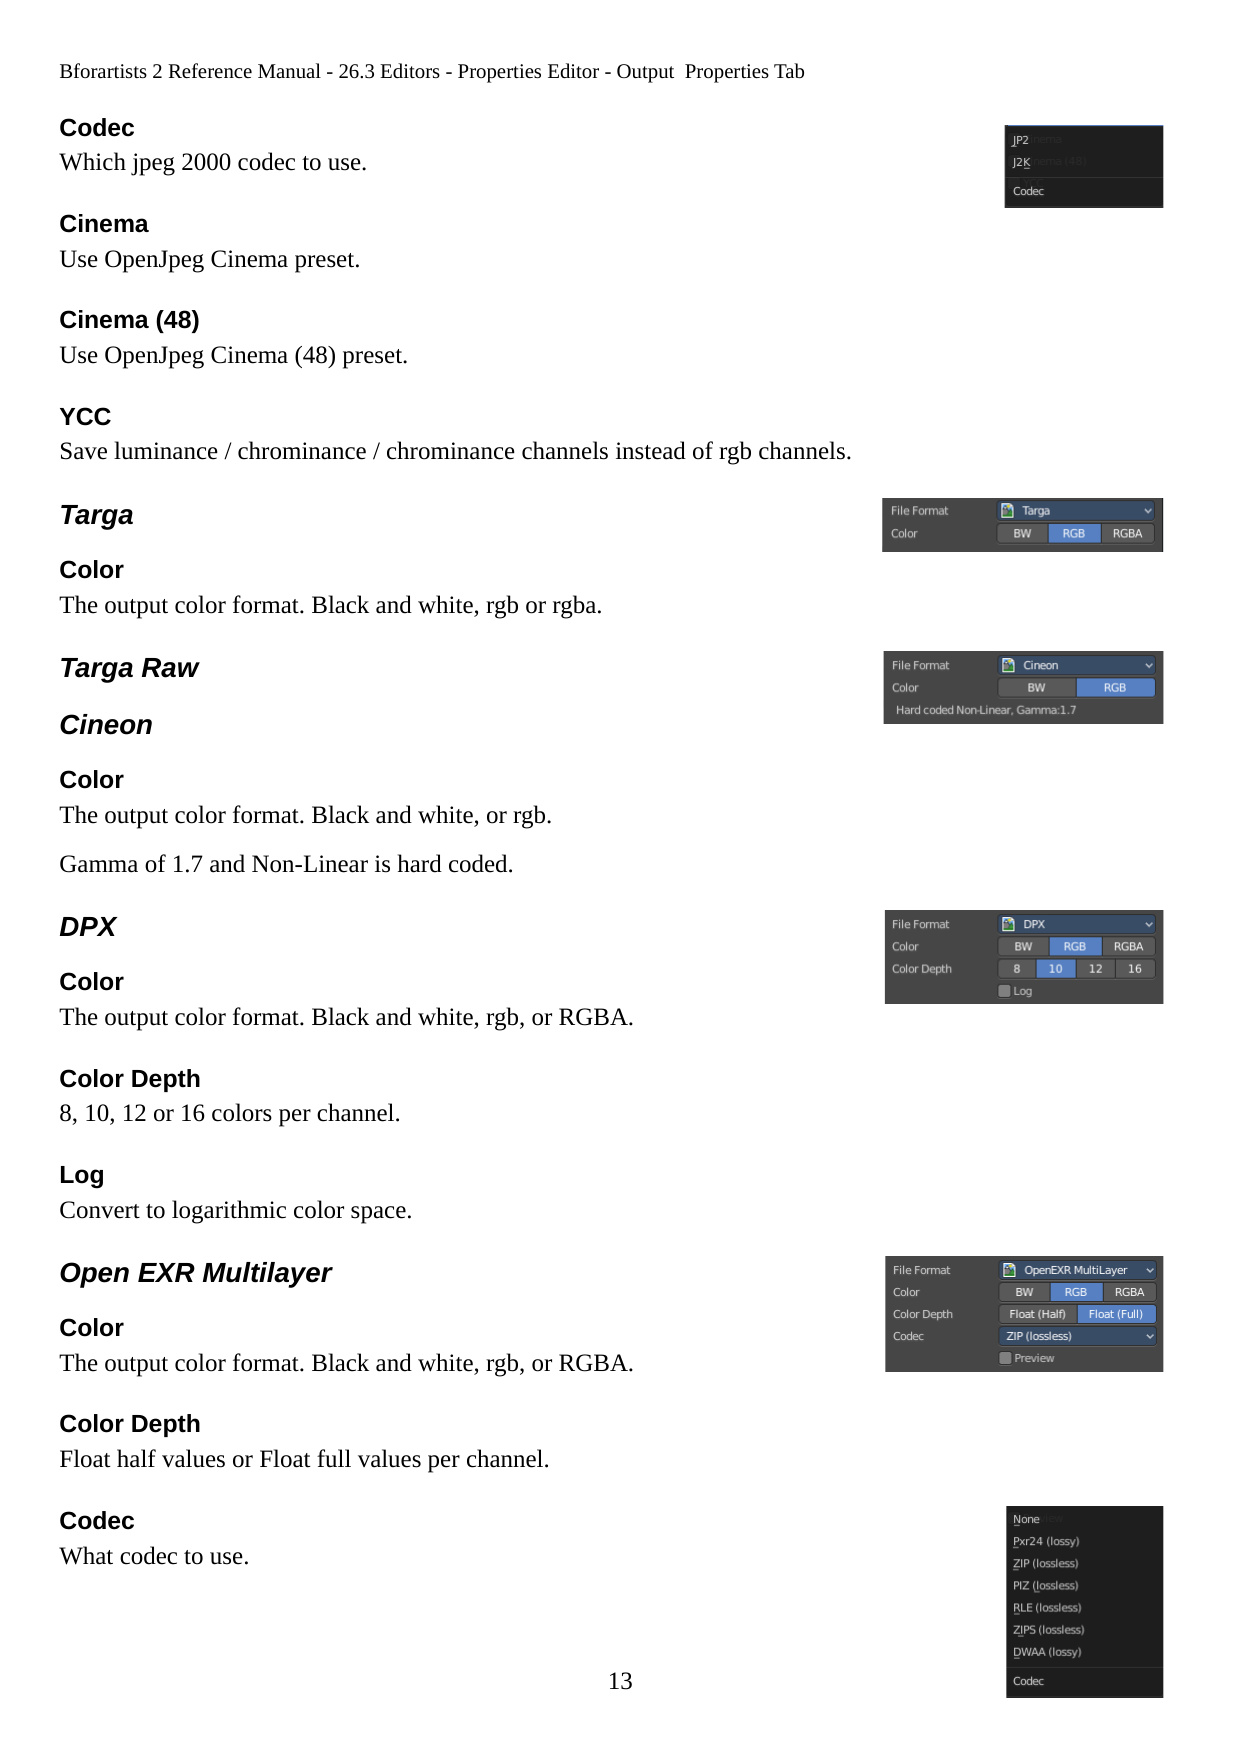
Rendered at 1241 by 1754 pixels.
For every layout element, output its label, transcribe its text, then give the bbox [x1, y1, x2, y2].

subtitle Color [59, 967, 884, 996]
subtitle Color Depth [59, 1409, 1181, 1438]
picture [1006, 1506, 1164, 1698]
picture [1004, 125, 1164, 208]
subtitle Color Depth [59, 1064, 1181, 1092]
picture [885, 1256, 1164, 1372]
subtitle DPX [59, 910, 884, 942]
text Float half values or Float full values per channel. [59, 1444, 1181, 1473]
subtitle Cineon [59, 708, 1181, 740]
subtitle Color [59, 1313, 885, 1342]
subtitle [1164, 651, 1181, 683]
subtitle Open EXR Multilayer [59, 1256, 885, 1288]
text 8, 10, 12 or 16 colors per channel. [59, 1098, 1181, 1127]
subtitle YCC [59, 402, 1181, 430]
subtitle [1164, 967, 1181, 996]
subtitle Cinema (48) [59, 305, 1181, 334]
subtitle [1164, 1313, 1181, 1342]
subtitle Codec [59, 1506, 1006, 1534]
text Use OpenJpeg Cinema preset. [59, 244, 1181, 272]
text The output color format. Black and white, or rgb. [59, 800, 1181, 828]
subtitle Color [59, 765, 1181, 793]
picture [883, 651, 1164, 724]
text [1164, 1541, 1181, 1569]
subtitle Codec [59, 113, 1181, 141]
subtitle [1164, 1506, 1181, 1534]
subtitle Log [59, 1160, 1181, 1188]
text Gamma of 1.7 and Non-Linear is hard coded. [59, 849, 1181, 878]
text Convert to logarithmic color space. [59, 1195, 1181, 1223]
text The output color format. Black and white, rgb, or RGBA. [59, 1002, 1181, 1031]
text What codec to use. [59, 1541, 1006, 1569]
subtitle [1164, 498, 1181, 530]
text Which jpeg 2000 codec to use. [59, 147, 1004, 176]
subtitle [1164, 910, 1181, 942]
subtitle Cinema [59, 209, 1181, 237]
subtitle Targa [59, 498, 882, 530]
text Use OpenJpeg Cinema (48) preset. [59, 340, 1181, 369]
subtitle [1164, 1256, 1181, 1288]
picture [882, 498, 1164, 552]
text The output color format. Black and white, rgb or rgba. [59, 590, 1181, 618]
picture [884, 910, 1164, 1004]
subtitle Targa Raw [59, 651, 883, 683]
text Save luminance / chrominance / chrominance channels instead of rgb channels. [59, 436, 1181, 465]
text The output color format. Black and white, rgb, or RGBA. [59, 1348, 1181, 1377]
subtitle Color [59, 555, 1181, 583]
